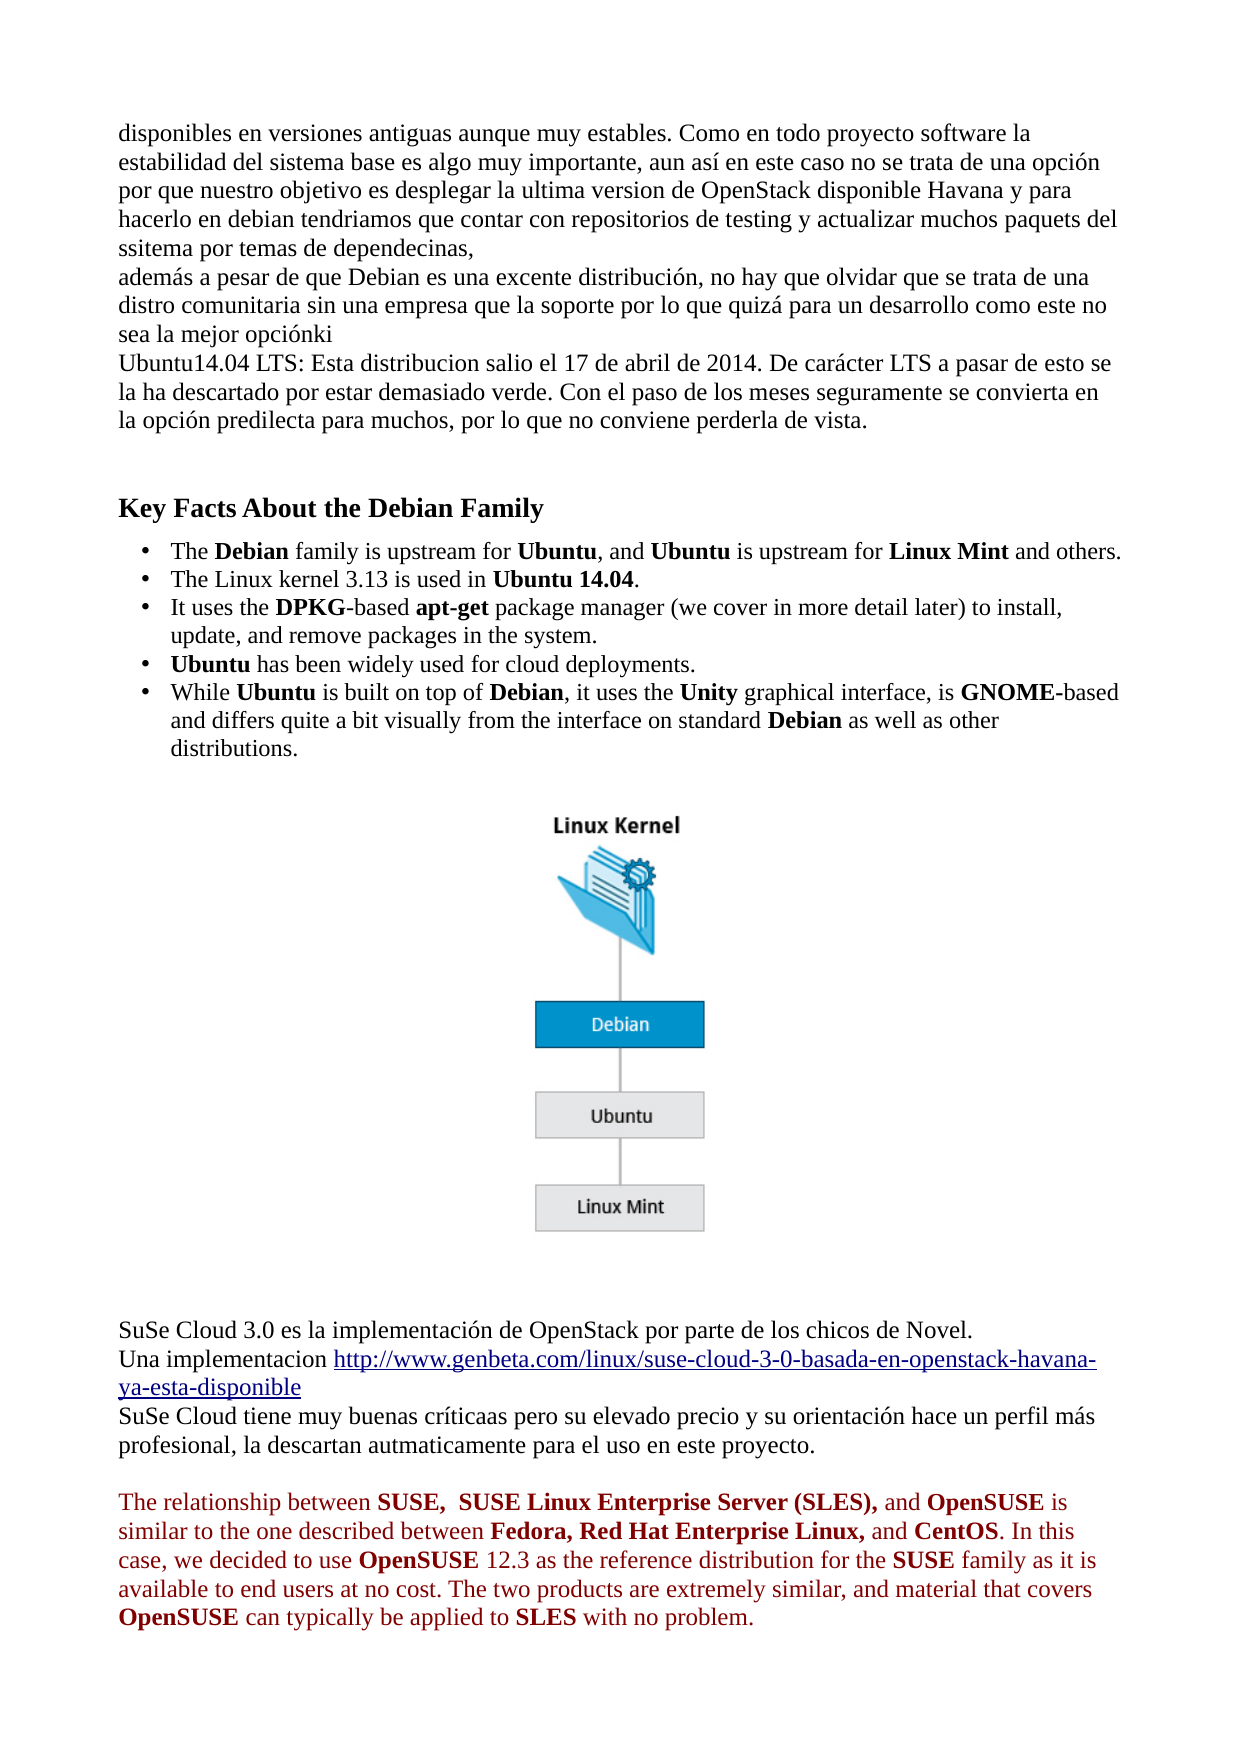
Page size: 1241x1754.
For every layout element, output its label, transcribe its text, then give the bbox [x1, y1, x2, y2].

list While Ubuntu is built on top of Debian, it uses the Unity graphical interface, is GNOME-based and differs quite a bit visually from the interface on standard Debian as well as other distributions. [170, 677, 1122, 762]
text Key Facts About the Debian Family [118, 492, 1122, 524]
list The Debian family is upstream for Ubuntu, and Ubuntu is upstream for Linux Mint and others. [170, 536, 1122, 565]
list It uses the DPKG-based apt-get package manager (we cover in more detail later) to install, update, and remove packages in the system. [170, 593, 1122, 649]
list The Linux kernel 3.13 is used in Ubuntu 14.04. [170, 565, 1122, 593]
text SuSe Cloud tiene muy buenas críticaas pero su elevado precio y su orientación hace un perfil más profesional, la descartan autmaticamente para el uso en este proyecto. [118, 1401, 1122, 1459]
text además a pesar de que Debian es una excente distribución, no hay que olvidar que se trata de una distro comunitaria sin una empresa que la soporte por lo que quizá para un desarrollo como este no sea la mejor opciónki [118, 262, 1122, 348]
text SuSe Cloud 3.0 es la implementación de OpenStack por parte de los chicos de Novel. [118, 1315, 1122, 1344]
text Una implementacion http://www.genbeta.com/linux/suse-cloud-3-0-basada-en-openstack-havana-ya-esta-disponible [118, 1344, 1122, 1401]
text The relationship between SUSE, SUSE Linux Enterprise Server (SLES), and OpenSUSE is similar to the one described between Fedora, Red Hat Enterprise Linux, and CentOS. In this case, we decided to use OpenSUSE 12.3 as the reference distribution for the SUSE family as it is available to end users at no cost. The two products are extremely similar, and material that covers OpenSUSE can typically be applied to SLES with no problem. [118, 1487, 1122, 1631]
picture [509, 790, 731, 1258]
text Ubuntu14.04 LTS: Esta distribucion salio el 17 de abril de 2014. De carácter LTS a pasar de esto se la ha descartado por estar demasiado verde. Con el paso de los meses seguramente se convierta en la opción predilecta para muchos, por lo que no conviene perderla de vista. [118, 348, 1122, 434]
list Ubuntu has been widely used for cloud deployments. [170, 649, 1122, 677]
text disponibles en versiones antiguas aunque muy estables. Como en todo proyecto software la estabilidad del sistema base es algo muy importante, aun así en este caso no se trata de una opción por que nuestro objetivo es desplegar la ultima version de OpenStack disponible Havana y para hacerlo en debian tendriamos que contar con repositorios de testing y actualizar muchos paquets del ssitema por temas de dependecinas, [118, 118, 1122, 262]
